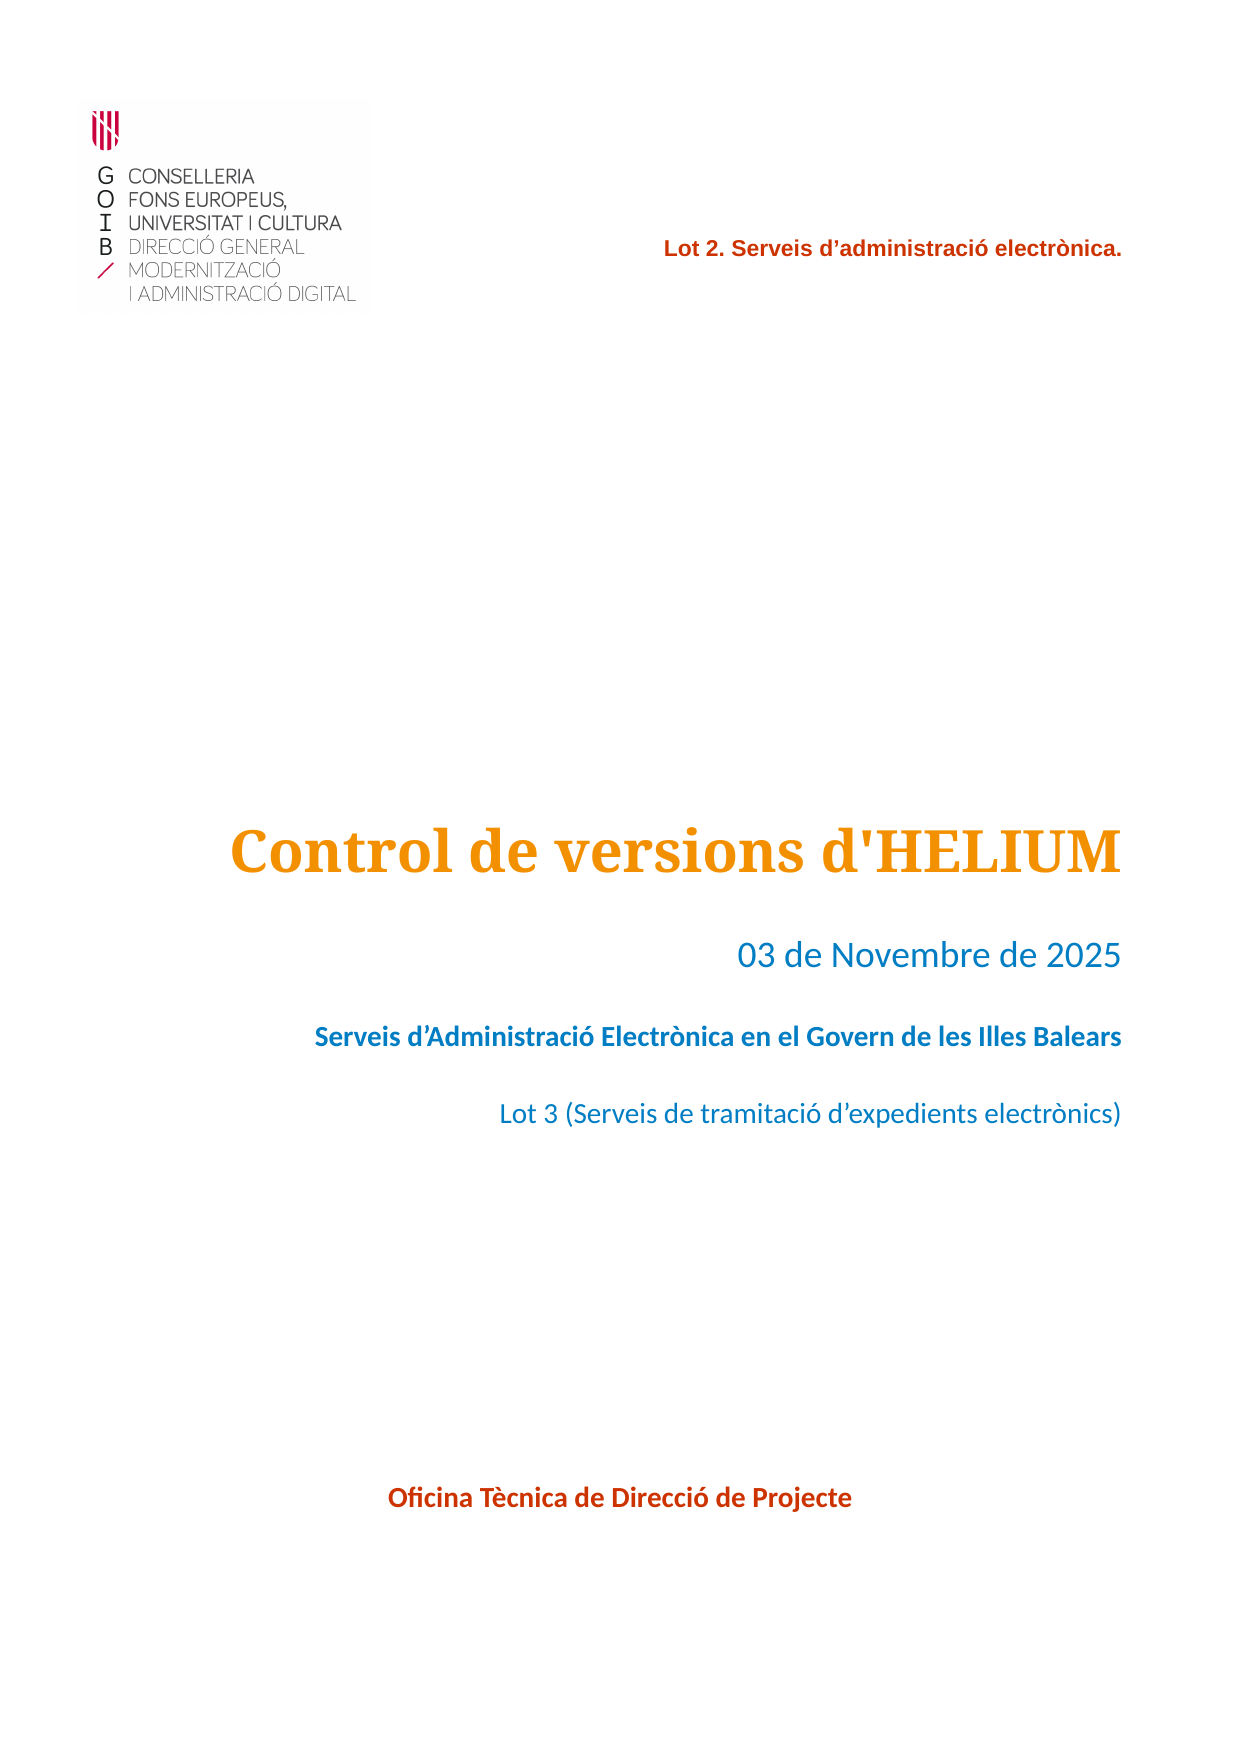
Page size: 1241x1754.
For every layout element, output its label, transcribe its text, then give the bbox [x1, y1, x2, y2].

text Oficina Tècnica de Direcció de Projecte [118, 1479, 1122, 1515]
text Serveis d’Administració Electrònica en el Govern de les Illes Balears [118, 1018, 1122, 1053]
picture [77, 98, 371, 314]
text Lot 3 (Serveis de tramitació d’expedients electrònics) [118, 1095, 1122, 1130]
text 03 de Novembre de 2025 [118, 931, 1122, 977]
text Control de versions d'HELIUM [118, 810, 1122, 889]
text Lot 2. Serveis d’administració electrònica. [371, 232, 1122, 263]
